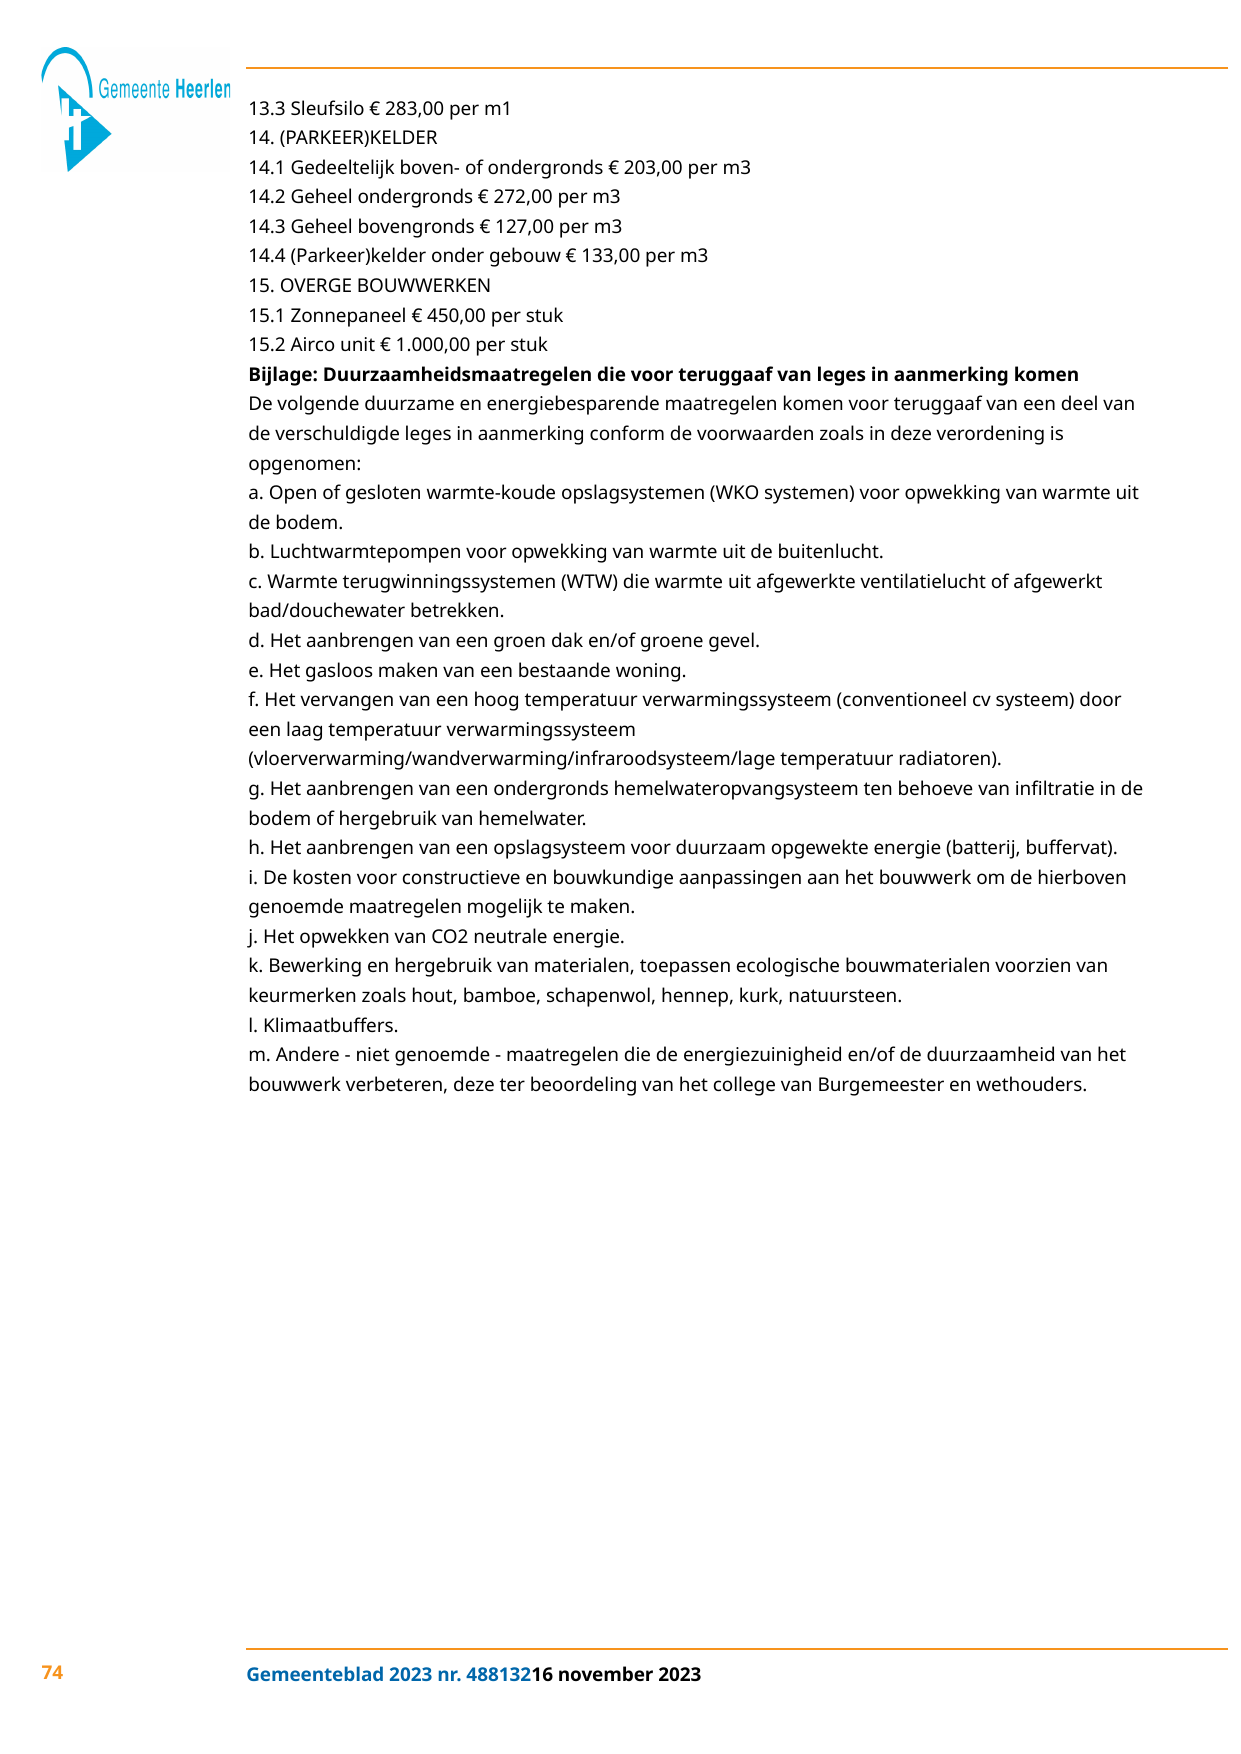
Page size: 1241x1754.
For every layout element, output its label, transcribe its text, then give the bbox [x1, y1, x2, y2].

text d. Het aanbrengen van een groen dak en/of groene gevel. [248, 627, 1152, 653]
text 14.3 Geheel bovengronds € 127,00 per m3 [248, 213, 1152, 239]
text h. Het aanbrengen van een opslagsysteem voor duurzaam opgewekte energie (batterij, buffervat). [248, 834, 1152, 860]
text 14.4 (Parkeer)kelder onder gebouw € 133,00 per m3 [248, 243, 1152, 268]
text 15. OVERGE BOUWWERKEN [248, 272, 1152, 298]
text 13.3 Sleufsilo € 283,00 per m1 [248, 95, 1152, 121]
text Bijlage: Duurzaamheidsmaatregelen die voor teruggaaf van leges in aanmerking komen [248, 361, 1152, 387]
text 15.2 Airco unit € 1.000,00 per stuk [248, 331, 1152, 357]
text a. Open of gesloten warmte-koude opslagsystemen (WKO systemen) voor opwekking van warmte uit de bodem. [248, 479, 1152, 535]
text i. De kosten voor constructieve en bouwkundige aanpassingen aan het bouwwerk om de hierboven genoemde maatregelen mogelijk te maken. [248, 864, 1152, 919]
text k. Bewerking en hergebruik van materialen, toepassen ecologische bouwmaterialen voorzien van keurmerken zoals hout, bamboe, schapenwol, hennep, kurk, natuursteen. [248, 953, 1152, 1008]
text l. Klimaatbuffers. [248, 1012, 1152, 1038]
text 15.1 Zonnepaneel € 450,00 per stuk [248, 302, 1152, 328]
text g. Het aanbrengen van een ondergronds hemelwateropvangsysteem ten behoeve van infiltratie in de bodem of hergebruik van hemelwater. [248, 775, 1152, 831]
text f. Het vervangen van een hoog temperatuur verwarmingssysteem (conventioneel cv systeem) door een laag temperatuur verwarmingssysteem (vloerverwarming/wandverwarming/infraroodsysteem/lage temperatuur radiatoren). [248, 686, 1152, 771]
text 14. (PARKEER)KELDER [248, 124, 1152, 150]
picture [41, 47, 231, 172]
text c. Warmte terugwinningssystemen (WTW) die warmte uit afgewerkte ventilatielucht of afgewerkt bad/douchewater betrekken. [248, 568, 1152, 623]
text b. Luchtwarmtepompen voor opwekking van warmte uit de buitenlucht. [248, 538, 1152, 564]
text 14.1 Gedeeltelijk boven- of ondergronds € 203,00 per m3 [248, 154, 1152, 180]
text j. Het opwekken van CO2 neutrale energie. [248, 923, 1152, 949]
text De volgende duurzame en energiebesparende maatregelen komen voor teruggaaf van een deel van de verschuldigde leges in aanmerking conform de voorwaarden zoals in deze verordening is opgenomen: [248, 391, 1152, 476]
text e. Het gasloos maken van een bestaande woning. [248, 657, 1152, 683]
text 14.2 Geheel ondergronds € 272,00 per m3 [248, 183, 1152, 209]
text m. Andere - niet genoemde - maatregelen die de energiezuinigheid en/of de duurzaamheid van het bouwwerk verbeteren, deze ter beoordeling van het college van Burgemeester en wethouders. [248, 1041, 1152, 1097]
picture [41, 47, 59, 70]
